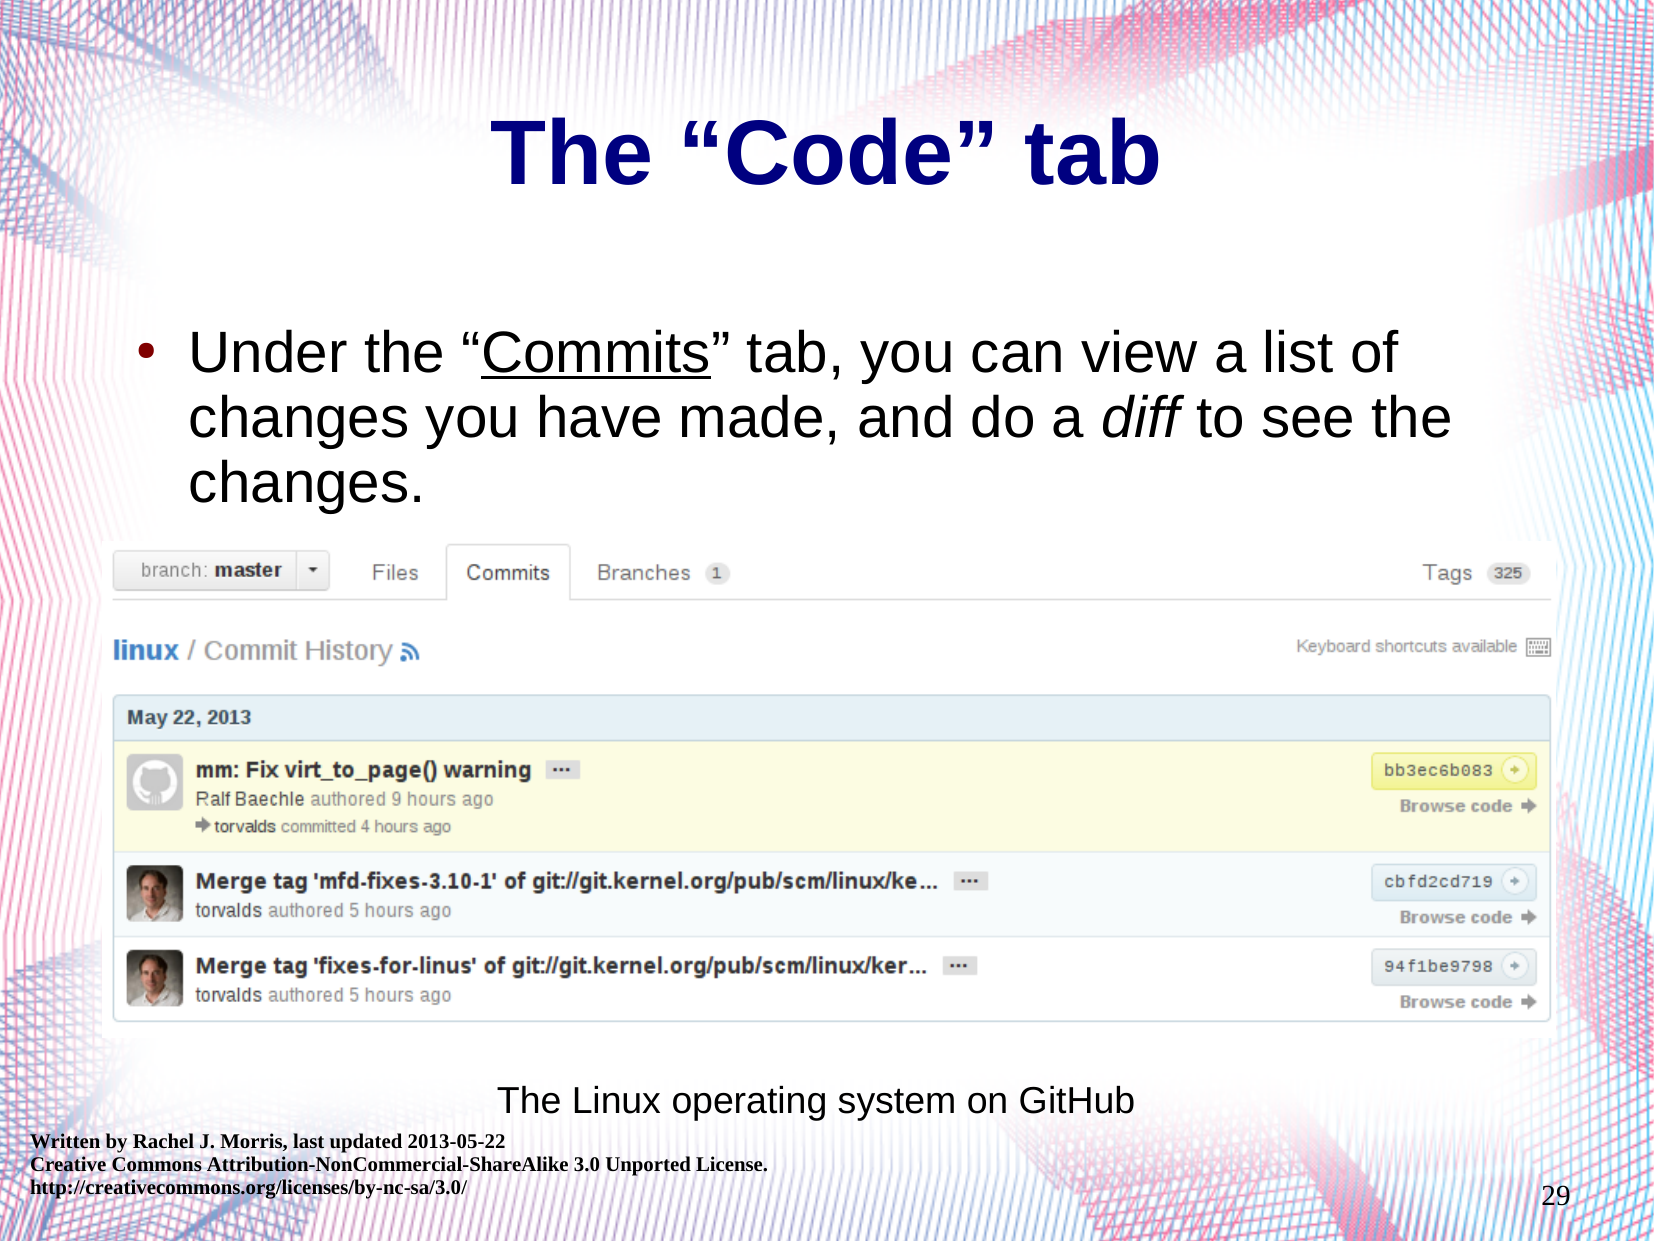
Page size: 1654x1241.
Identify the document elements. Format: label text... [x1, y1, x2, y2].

text_box The Linux operating system on GitHub [96, 1072, 1536, 1129]
list Under the “Commits” tab, you can view a list of changes you have made, and do a diff to see the changes. [118, 319, 1495, 541]
title The “Code” tab [82, 49, 1571, 257]
picture [0, 0, 1654, 1241]
